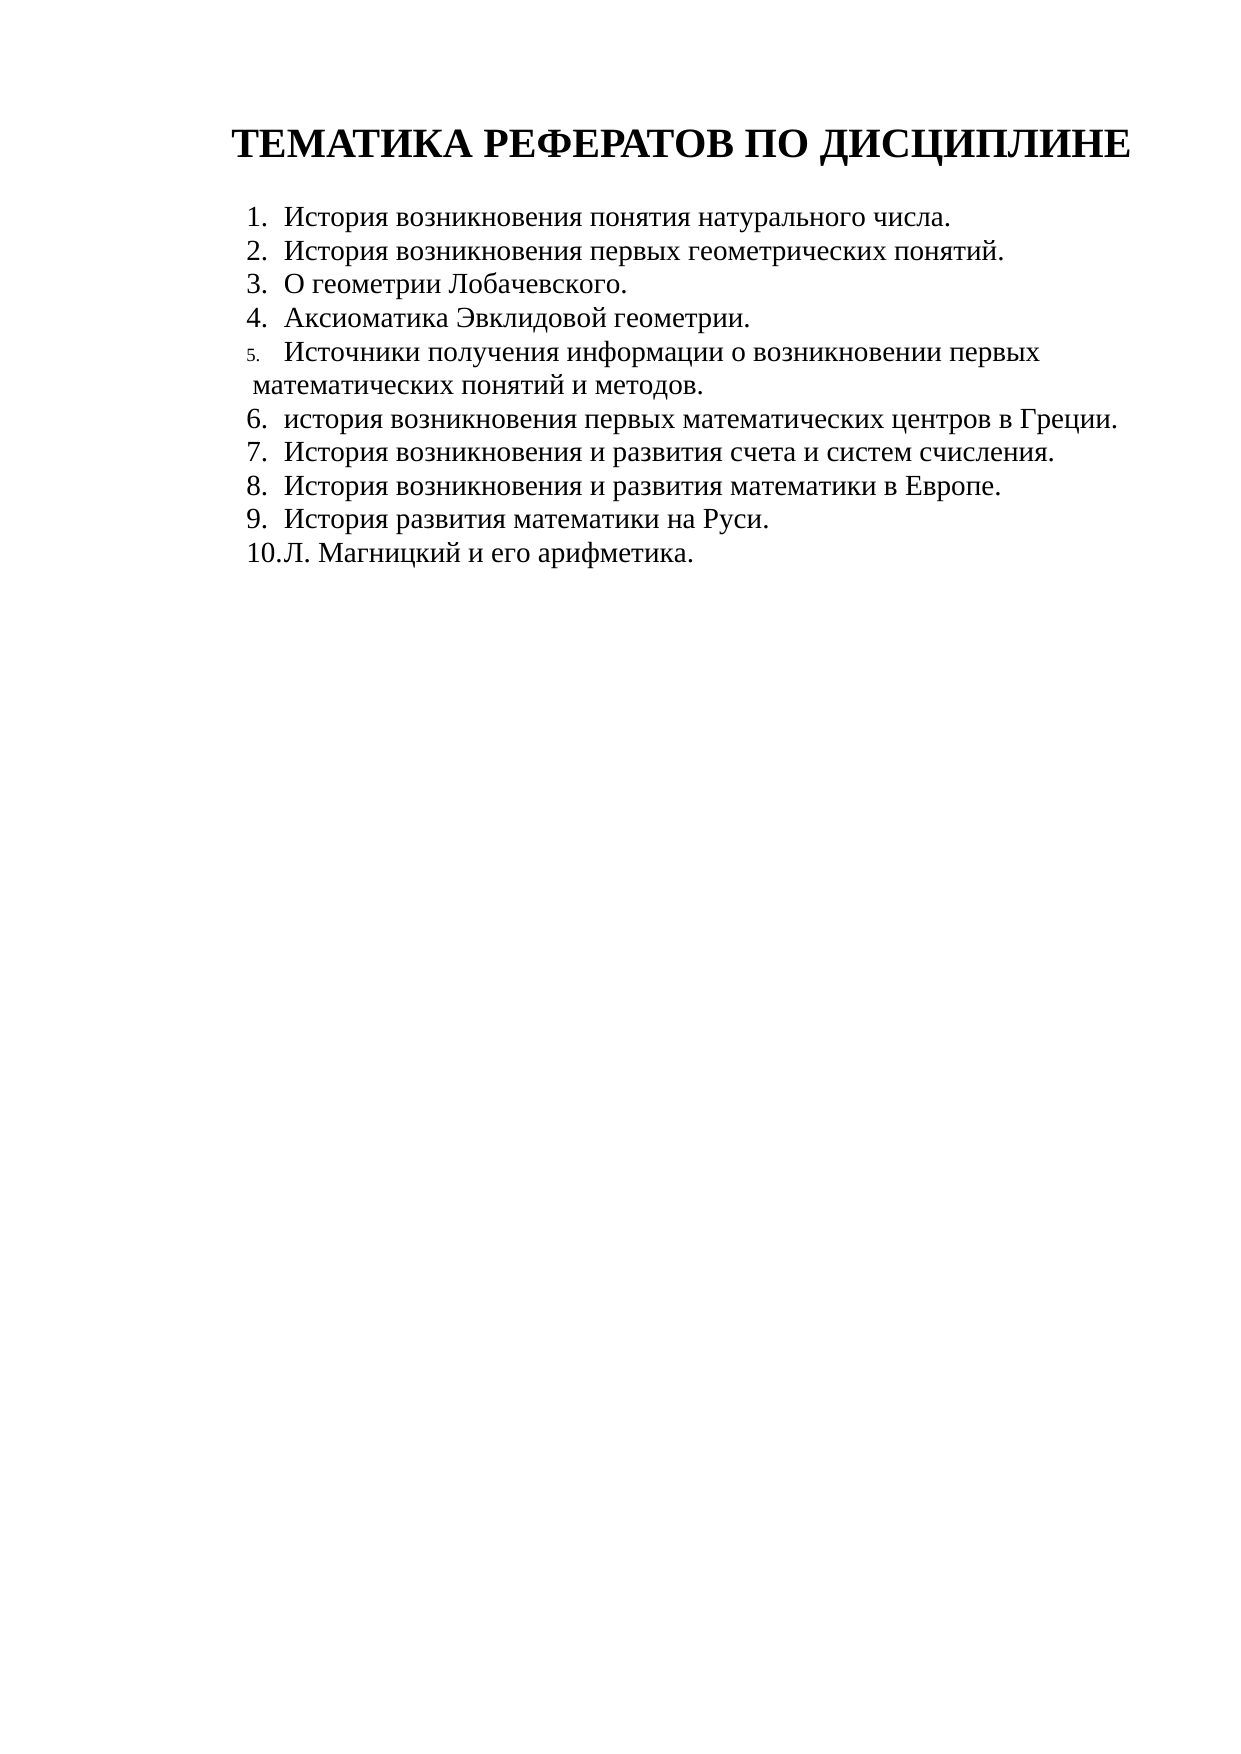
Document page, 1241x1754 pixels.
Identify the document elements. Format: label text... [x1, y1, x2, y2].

list Л. Магницкий и его арифметика. [215, 535, 1151, 568]
list История возникновения понятия натурального числа. [215, 199, 1151, 233]
list История возникновения и развития счета и систем счисления. [215, 434, 1151, 468]
list история возникновения первых математических центров в Греции. [215, 401, 1151, 434]
list Аксиоматика Эвклидовой геометрии. [215, 300, 1151, 334]
list История развития математики на Руси. [215, 501, 1151, 535]
list История возникновения и развития математики в Европе. [215, 468, 1151, 501]
list О геометрии Лобачевского. [215, 267, 1151, 300]
list История возникновения первых геометрических понятий. [215, 233, 1151, 267]
list Источники получения информации о возникновении первых математических понятий и методов. [215, 334, 1151, 401]
text ТематикА рефератов по дисциплине [222, 118, 1151, 166]
